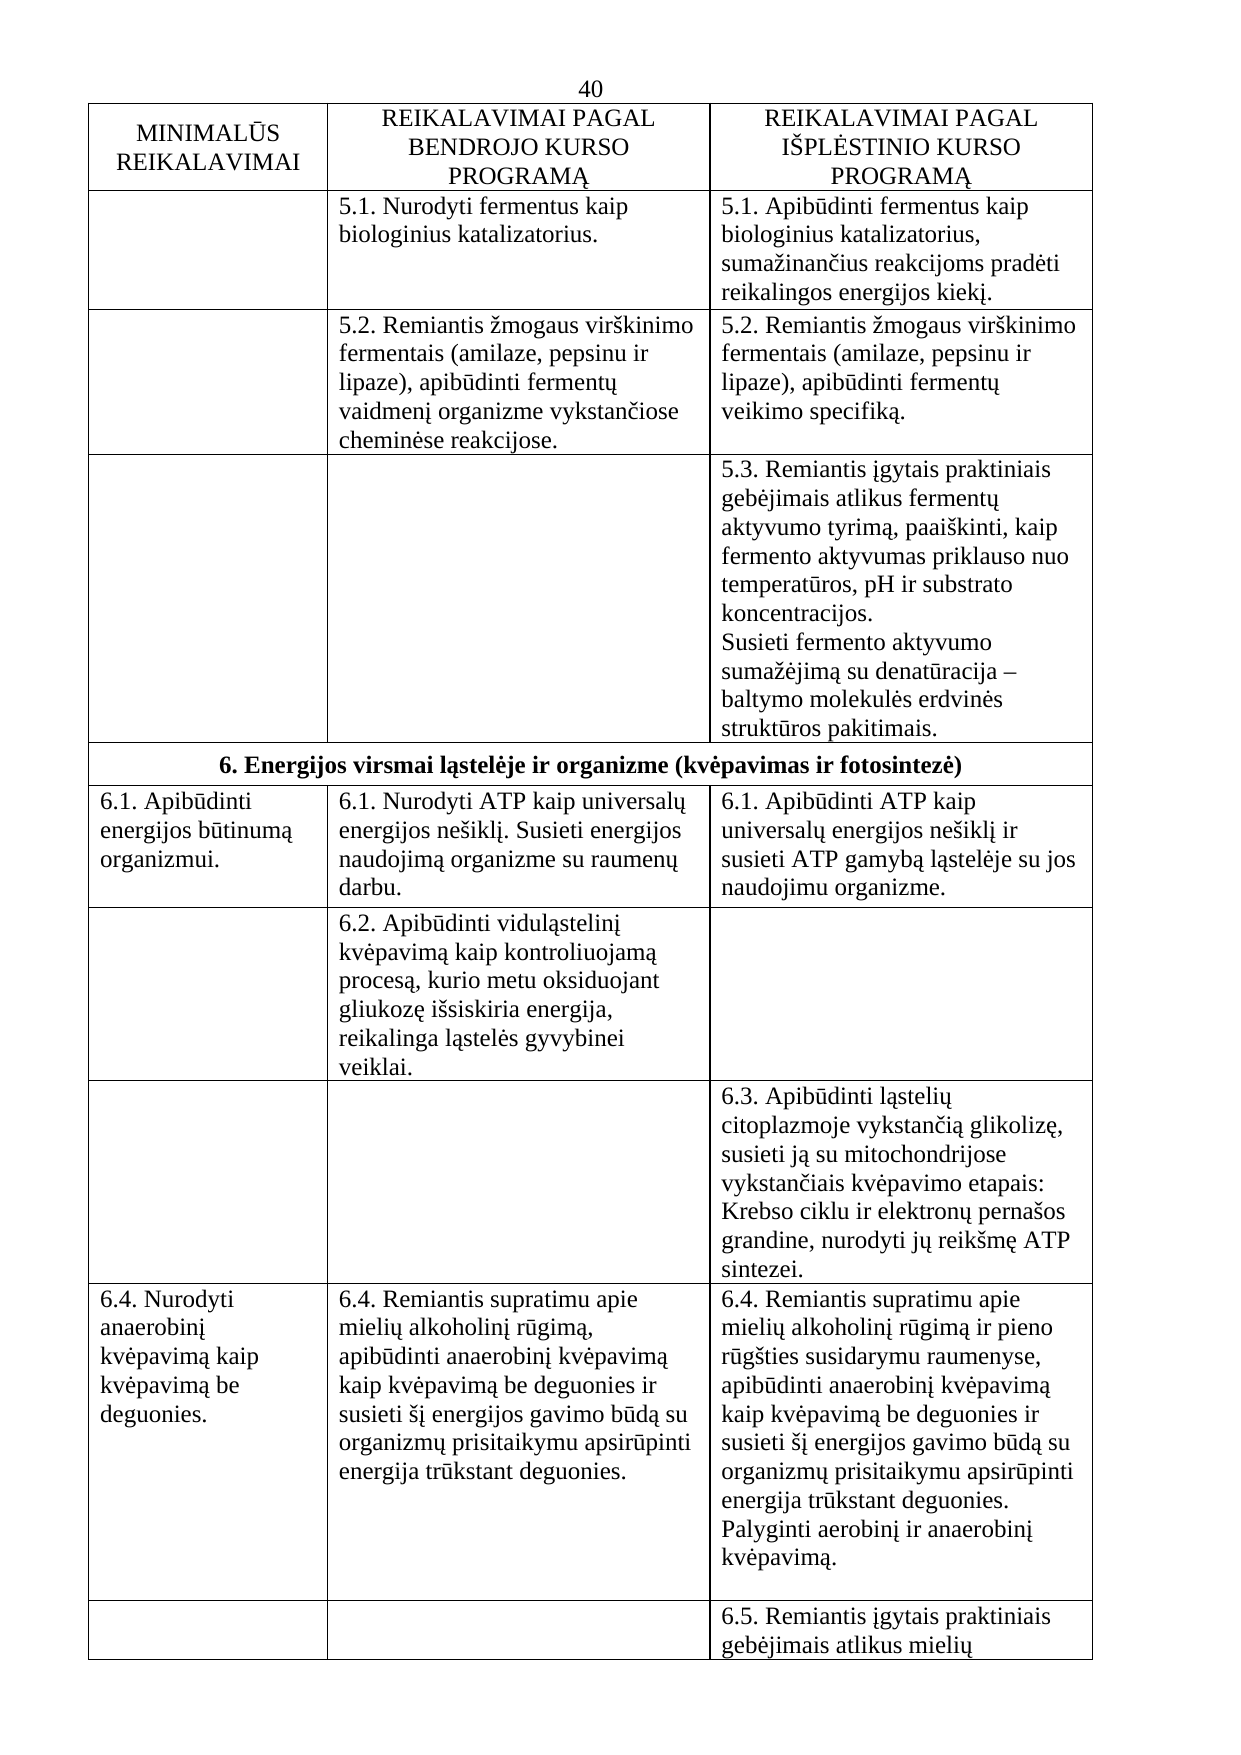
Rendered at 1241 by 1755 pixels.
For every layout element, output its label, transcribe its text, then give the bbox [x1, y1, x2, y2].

table_cell 5.2. Remiantis žmogaus virškinimo fermentais (amilaze, pepsinu ir lipaze), apibūdinti fermentų vaidmenį organizme vykstančiose cheminėse reakcijose. [328, 310, 709, 453]
table_header MINIMALŪS REIKALAVIMAI [89, 104, 327, 190]
table_cell 6.4. Nurodyti anaerobinį kvėpavimą kaip kvėpavimą be deguonies. [89, 1284, 327, 1600]
table_cell 6.5. Remiantis įgytais praktiniais gebėjimais atlikus mielių [711, 1601, 1092, 1659]
table_cell [328, 1601, 709, 1659]
table_cell 6. Energijos virsmai ląstelėje ir organizme (kvėpavimas ir fotosintezė) [89, 743, 1092, 785]
table_cell 5.1. Apibūdinti fermentus kaip biologinius katalizatorius, sumažinančius reakcijoms pradėti reikalingos energijos kiekį. [711, 191, 1092, 309]
table_header REIKALAVIMAI PAGAL IŠPLĖSTINIO KURSO PROGRAMĄ [711, 104, 1092, 190]
table_cell 6.4. Remiantis supratimu apie mielių alkoholinį rūgimą, apibūdinti anaerobinį kvėpavimą kaip kvėpavimą be deguonies ir susieti šį energijos gavimo būdą su organizmų prisitaikymu apsirūpinti energija trūkstant deguonies. [328, 1284, 709, 1600]
table_cell 6.1. Nurodyti ATP kaip universalų energijos nešiklį. Susieti energijos naudojimą organizme su raumenų darbu. [328, 786, 709, 907]
table_cell [89, 1081, 327, 1283]
table_cell 6.1. Apibūdinti ATP kaip universalų energijos nešiklį ir susieti ATP gamybą ląstelėje su jos naudojimu organizme. [711, 786, 1092, 907]
table_cell [711, 908, 1092, 1080]
table_cell [89, 191, 327, 309]
table_cell [89, 1601, 327, 1659]
table_cell [328, 1081, 709, 1283]
table_cell 5.2. Remiantis žmogaus virškinimo fermentais (amilaze, pepsinu ir lipaze), apibūdinti fermentų veikimo specifiką. [711, 310, 1092, 453]
table_cell [89, 455, 327, 742]
table_cell 6.4. Remiantis supratimu apie mielių alkoholinį rūgimą ir pieno rūgšties susidarymu raumenyse, apibūdinti anaerobinį kvėpavimą kaip kvėpavimą be deguonies ir susieti šį energijos gavimo būdą su organizmų prisitaikymu apsirūpinti energija trūkstant deguonies. Palyginti aerobinį ir anaerobinį kvėpavimą. [711, 1284, 1092, 1600]
table_cell 6.3. Apibūdinti ląstelių citoplazmoje vykstančią glikolizę, susieti ją su mitochondrijose vykstančiais kvėpavimo etapais: Krebso ciklu ir elektronų pernašos grandine, nurodyti jų reikšmę ATP sintezei. [711, 1081, 1092, 1283]
table_header REIKALAVIMAI PAGAL BENDROJO KURSO PROGRAMĄ [328, 104, 709, 190]
table_cell [89, 310, 327, 453]
table_cell 6.1. Apibūdinti energijos būtinumą organizmui. [89, 786, 327, 907]
table_cell [89, 908, 327, 1080]
table_cell [328, 455, 709, 742]
table_cell 5.1. Nurodyti fermentus kaip biologinius katalizatorius. [328, 191, 709, 309]
table_cell 5.3. Remiantis įgytais praktiniais gebėjimais atlikus fermentų aktyvumo tyrimą, paaiškinti, kaip fermento aktyvumas priklauso nuo temperatūros, pH ir substrato koncentracijos. Susieti fermento aktyvumo sumažėjimą su denatūracija – baltymo molekulės erdvinės struktūros pakitimais. [711, 455, 1092, 742]
table_cell 6.2. Apibūdinti viduląstelinį kvėpavimą kaip kontroliuojamą procesą, kurio metu oksiduojant gliukozę išsiskiria energija, reikalinga ląstelės gyvybinei veiklai. [328, 908, 709, 1080]
